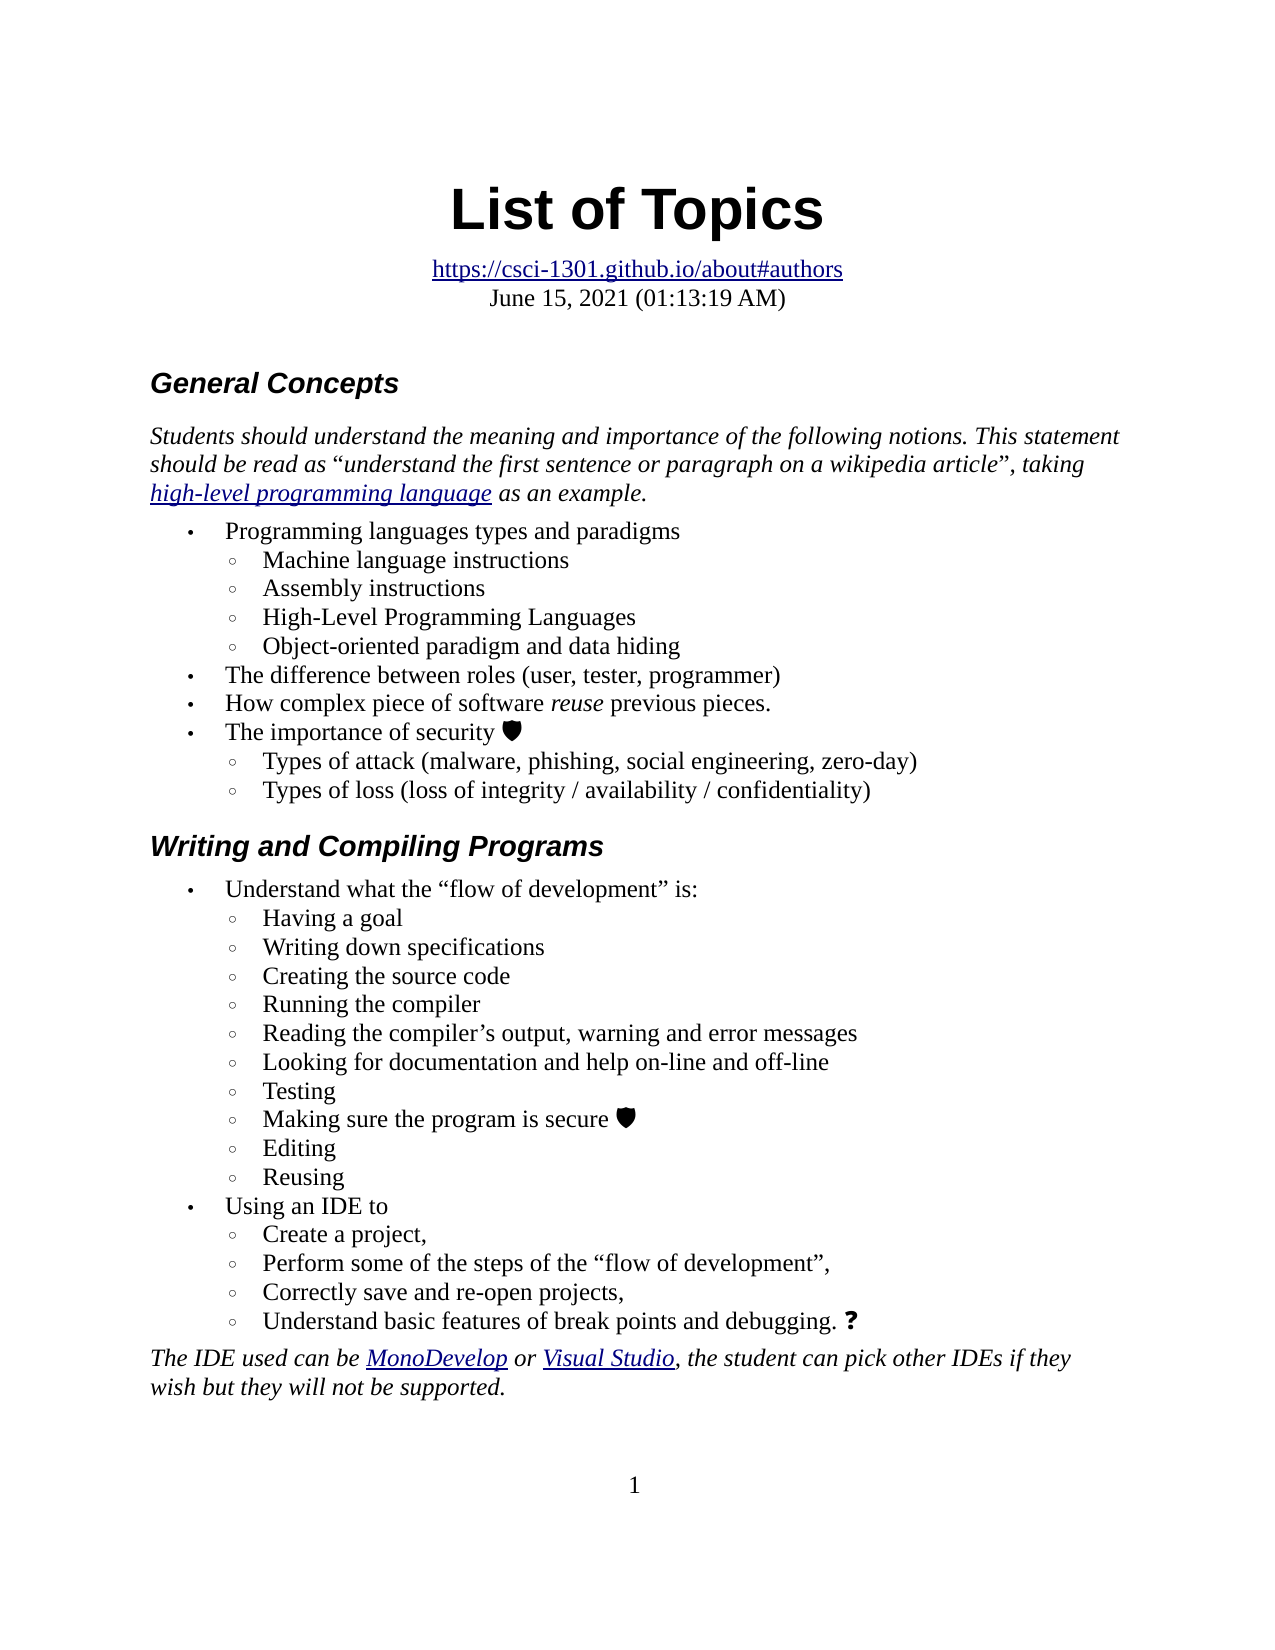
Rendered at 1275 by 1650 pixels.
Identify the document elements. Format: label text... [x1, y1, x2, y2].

text June 15, 2021 (01:13:19 AM) [150, 283, 1125, 312]
list Correctly save and re-open projects, [225, 1277, 1125, 1306]
list Running the compiler [225, 989, 1125, 1018]
list Object-oriented paradigm and data hiding [225, 631, 1125, 660]
list Programming languages types and paradigms [187, 516, 1125, 545]
list Using an IDE to [187, 1191, 1125, 1219]
list Understand basic features of break points and debugging. ❓ [225, 1306, 1125, 1334]
title List of Topics [150, 175, 1125, 242]
list How complex piece of software reuse previous pieces. [187, 688, 1125, 717]
list Types of attack (malware, phishing, social engineering, zero-day) [225, 746, 1125, 775]
list Machine language instructions [225, 545, 1125, 573]
text https://csci-1301.github.io/about#authors [150, 254, 1125, 283]
list The importance of security 🛡️ [187, 717, 1125, 746]
list Reading the compiler’s output, warning and error messages [225, 1018, 1125, 1047]
list Assembly instructions [225, 573, 1125, 602]
list Having a goal [225, 903, 1125, 932]
subtitle General Concepts [150, 366, 1125, 399]
list Types of loss (loss of integrity / availability / confidentiality) [225, 775, 1125, 803]
list High-Level Programming Languages [225, 602, 1125, 631]
list The difference between roles (user, tester, programmer) [187, 660, 1125, 688]
list Looking for documentation and help on-line and off-line [225, 1047, 1125, 1076]
list Understand what the “flow of development” is: [187, 874, 1125, 903]
text Students should understand the meaning and importance of the following notions. This statement should be read as “understand the first sentence or paragraph on a wikipedia article”, taking high-level programming language as an example. [150, 421, 1125, 507]
list Testing [225, 1076, 1125, 1104]
list Perform some of the steps of the “flow of development”, [225, 1248, 1125, 1277]
list Making sure the program is secure 🛡️ [225, 1104, 1125, 1133]
list Reusing [225, 1162, 1125, 1191]
list Editing [225, 1133, 1125, 1162]
list Create a project, [225, 1219, 1125, 1248]
subtitle Writing and Compiling Programs [150, 828, 1125, 862]
list Creating the source code [225, 961, 1125, 989]
text The IDE used can be MonoDevelop or Visual Studio, the student can pick other IDEs if they wish but they will not be supported. [150, 1343, 1125, 1401]
list Writing down specifications [225, 932, 1125, 961]
